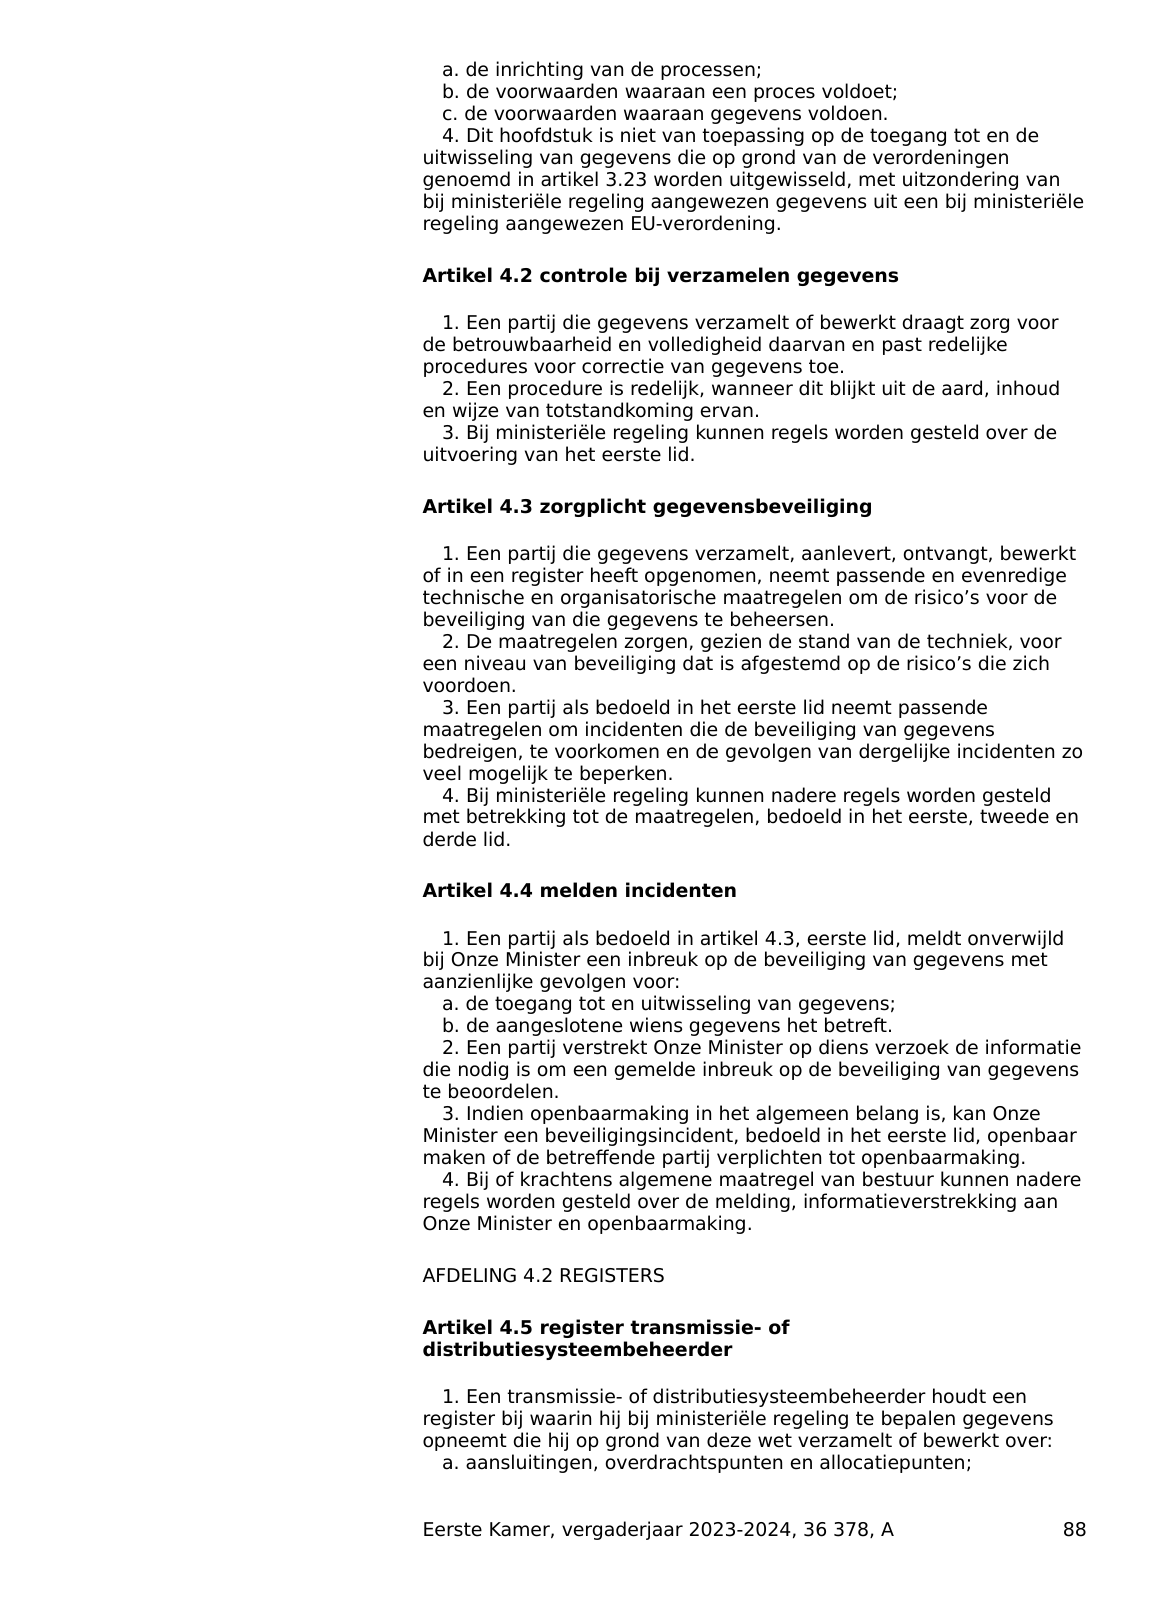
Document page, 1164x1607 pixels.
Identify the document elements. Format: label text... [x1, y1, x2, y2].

subtitle Artikel 4.5 register transmissie- of distributiesysteembeheerder [422, 1317, 1087, 1361]
text a. aansluitingen, overdrachtspunten en allocatiepunten; [422, 1452, 1087, 1474]
text 4. Bij of krachtens algemene maatregel van bestuur kunnen nadere regels worden gesteld over de melding, informatieverstrekking aan Onze Minister en openbaarmaking. [422, 1169, 1087, 1235]
subtitle Artikel 4.3 zorgplicht gegevensbeveiliging [422, 496, 1087, 518]
subtitle AFDELING 4.2 REGISTERS [422, 1265, 1087, 1287]
text 1. Een transmissie- of distributiesysteembeheerder houdt een register bij waarin hij bij ministeriële regeling te bepalen gegevens opneemt die hij op grond van deze wet verzamelt of bewerkt over: [422, 1386, 1087, 1452]
text a. de inrichting van de processen; [422, 59, 1087, 81]
text 4. Bij ministeriële regeling kunnen nadere regels worden gesteld met betrekking tot de maatregelen, bedoeld in het eerste, tweede en derde lid. [422, 784, 1087, 850]
text b. de voorwaarden waaraan een proces voldoet; [422, 81, 1087, 103]
text a. de toegang tot en uitwisseling van gegevens; [422, 993, 1087, 1015]
text 3. Bij ministeriële regeling kunnen regels worden gesteld over de uitvoering van het eerste lid. [422, 422, 1087, 466]
text b. de aangeslotene wiens gegevens het betreft. [422, 1015, 1087, 1037]
text 1. Een partij die gegevens verzamelt of bewerkt draagt zorg voor de betrouwbaarheid en volledigheid daarvan en past redelijke procedures voor correctie van gegevens toe. [422, 312, 1087, 378]
text c. de voorwaarden waaraan gegevens voldoen. [422, 103, 1087, 125]
text 1. Een partij als bedoeld in artikel 4.3, eerste lid, meldt onverwijld bij Onze Minister een inbreuk op de beveiliging van gegevens met aanzienlijke gevolgen voor: [422, 927, 1087, 993]
text 3. Een partij als bedoeld in het eerste lid neemt passende maatregelen om incidenten die de beveiliging van gegevens bedreigen, te voorkomen en de gevolgen van dergelijke incidenten zo veel mogelijk te beperken. [422, 697, 1087, 784]
text 2. Een partij verstrekt Onze Minister op diens verzoek de informatie die nodig is om een gemelde inbreuk op de beveiliging van gegevens te beoordelen. [422, 1037, 1087, 1103]
text 2. De maatregelen zorgen, gezien de stand van de techniek, voor een niveau van beveiliging dat is afgestemd op de risico’s die zich voordoen. [422, 631, 1087, 697]
text 4. Dit hoofdstuk is niet van toepassing op de toegang tot en de uitwisseling van gegevens die op grond van de verordeningen genoemd in artikel 3.23 worden uitgewisseld, met uitzondering van bij ministeriële regeling aangewezen gegevens uit een bij ministeriële regeling aangewezen EU-verordening. [422, 125, 1087, 235]
subtitle Artikel 4.2 controle bij verzamelen gegevens [422, 265, 1087, 287]
subtitle Artikel 4.4 melden incidenten [422, 880, 1087, 902]
text 2. Een procedure is redelijk, wanneer dit blijkt uit de aard, inhoud en wijze van totstandkoming ervan. [422, 378, 1087, 422]
text 3. Indien openbaarmaking in het algemeen belang is, kan Onze Minister een beveiligingsincident, bedoeld in het eerste lid, openbaar maken of de betreffende partij verplichten tot openbaarmaking. [422, 1103, 1087, 1169]
text 1. Een partij die gegevens verzamelt, aanlevert, ontvangt, bewerkt of in een register heeft opgenomen, neemt passende en evenredige technische en organisatorische maatregelen om de risico’s voor de beveiliging van die gegevens te beheersen. [422, 543, 1087, 631]
